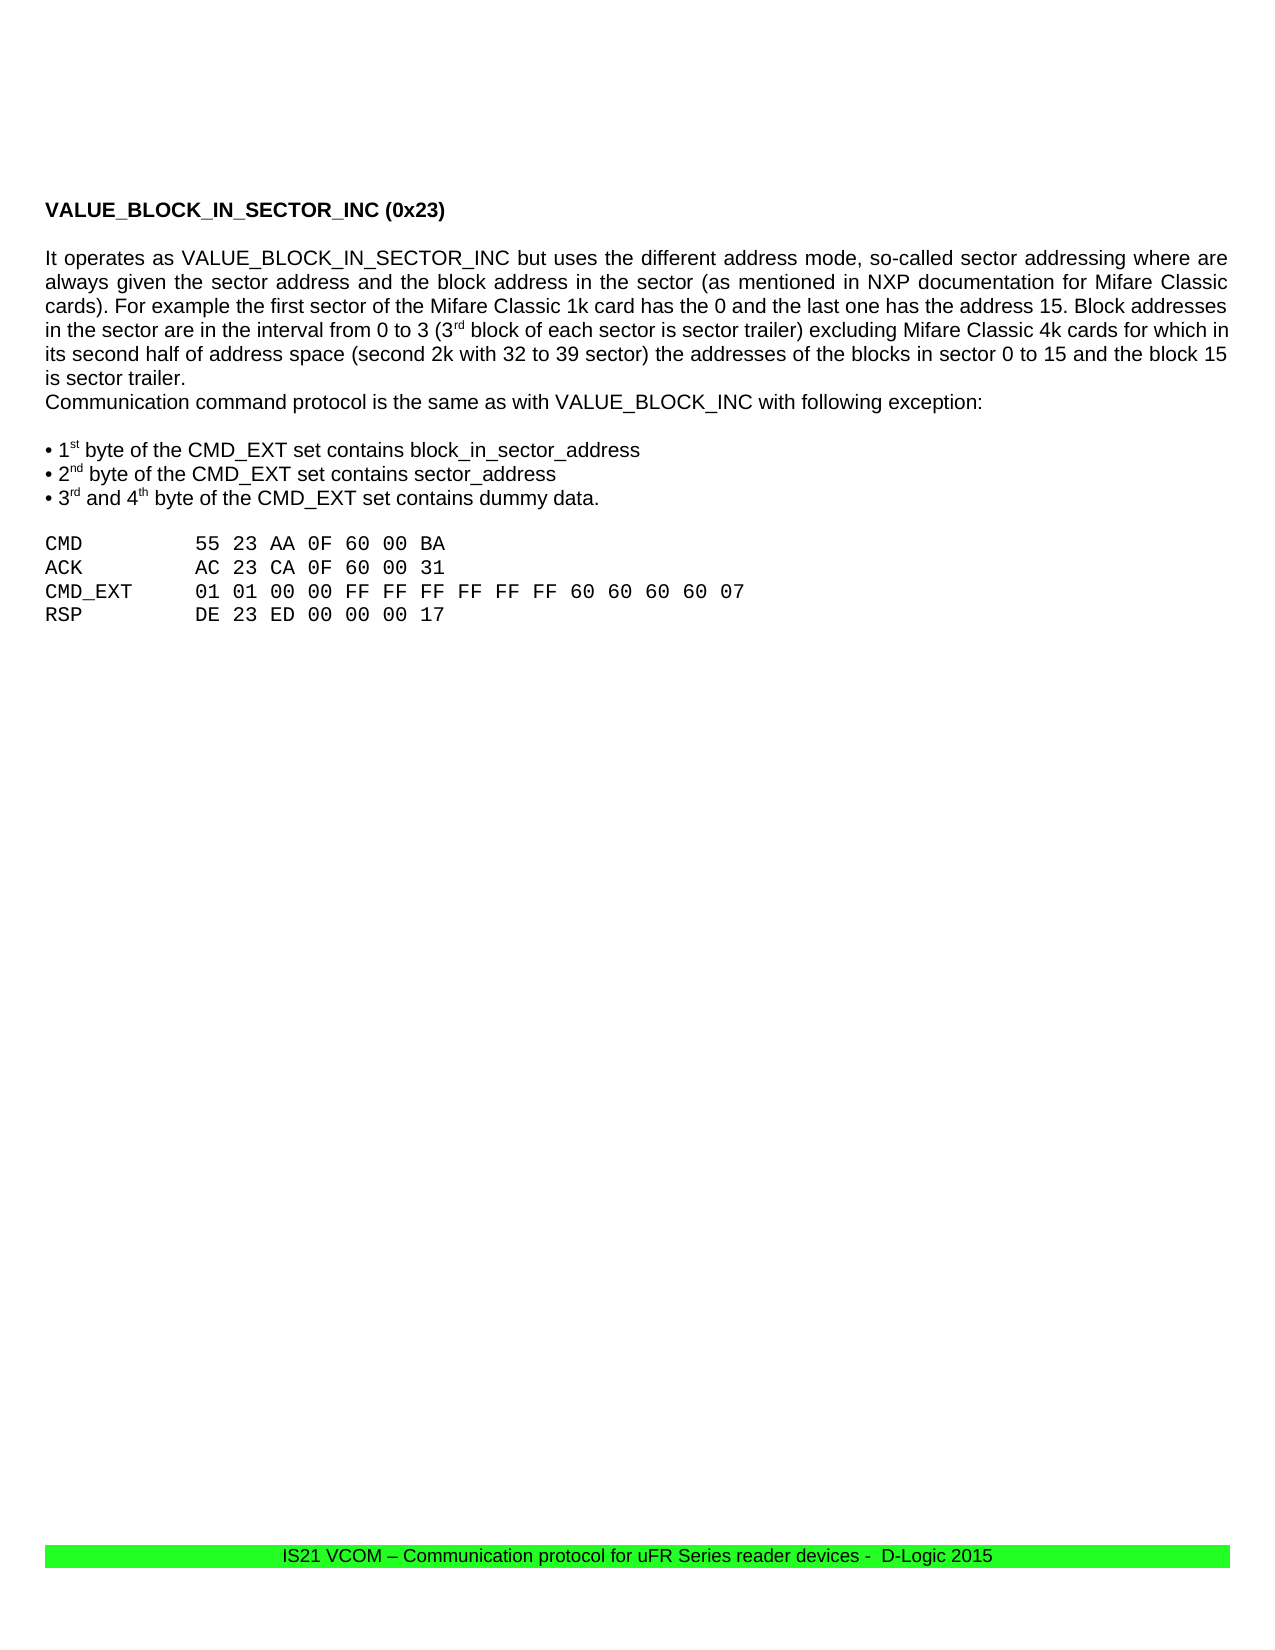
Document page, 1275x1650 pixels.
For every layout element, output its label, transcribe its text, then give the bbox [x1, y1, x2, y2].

text CMD_EXT 01 01 00 00 FF FF FF FF FF FF 60 60 60 60 07 [45, 581, 1230, 604]
text RSP DE 23 ED 00 00 00 17 [45, 604, 1230, 628]
text • 3rd and 4th byte of the CMD_EXT set contains dummy data. [45, 485, 1230, 509]
text CMD 55 23 AA 0F 60 00 BA [45, 533, 1230, 557]
text ACK AC 23 CA 0F 60 00 31 [45, 557, 1230, 581]
text Communication command protocol is the same as with VALUE_BLOCK_INC with following exception: [45, 389, 1230, 413]
text • 1st byte of the CMD_EXT set contains block_in_sector_address [45, 437, 1230, 461]
text It operates as VALUE_BLOCK_IN_SECTOR_INC but uses the different address mode, so-called sector addressing where are always given the sector address and the block address in the sector (as mentioned in NXP documentation for Mifare Classic cards). For example the first sector of the Mifare Classic 1k card has the 0 and the last one has the address 15. Block addresses in the sector are in the interval from 0 to 3 (3rd block of each sector is sector trailer) excluding Mifare Classic 4k cards for which in its second half of address space (second 2k with 32 to 39 sector) the addresses of the blocks in sector 0 to 15 and the block 15 is sector trailer. [45, 246, 1230, 389]
text VALUE_BLOCK_IN_SECTOR_INC (0x23) [45, 198, 1230, 222]
text • 2nd byte of the CMD_EXT set contains sector_address [45, 461, 1230, 485]
